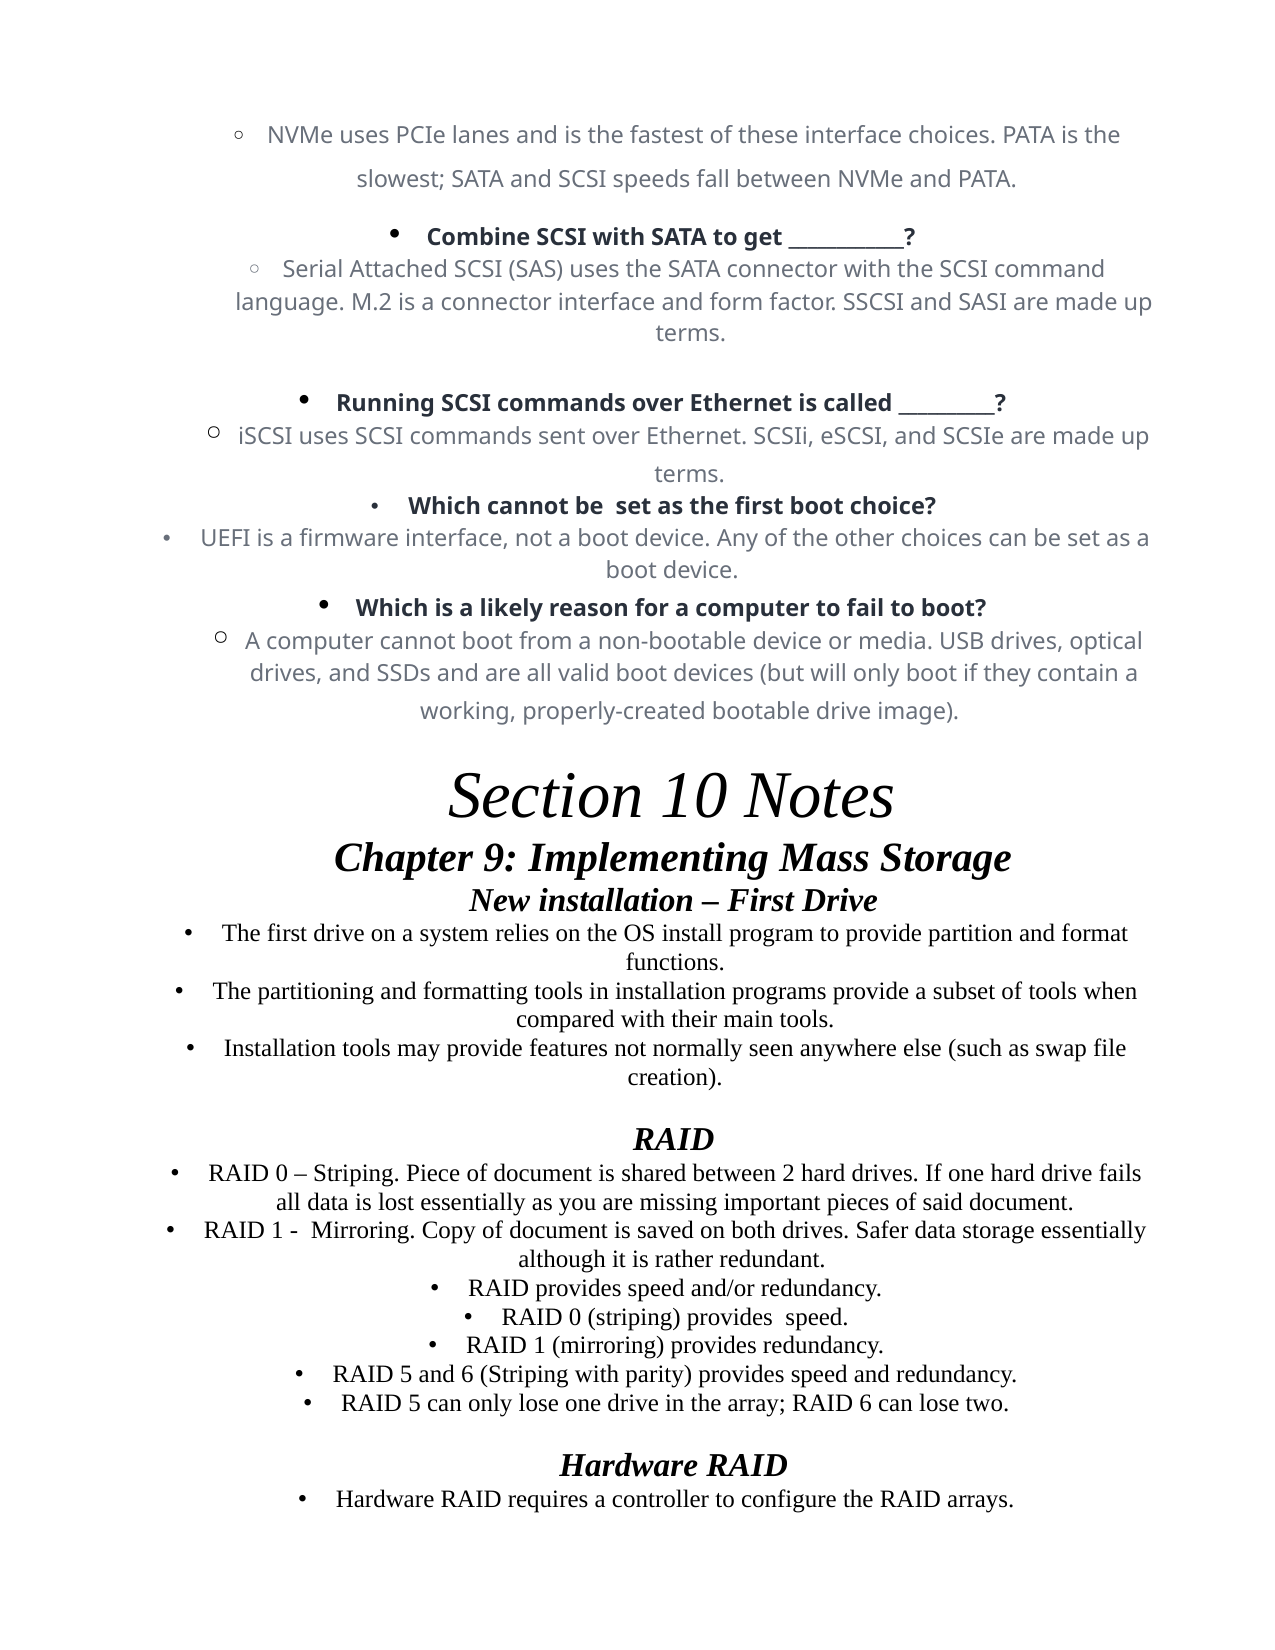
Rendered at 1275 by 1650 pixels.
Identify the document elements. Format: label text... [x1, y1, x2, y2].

list Serial Attached SCSI (SAS) uses the SATA connector with the SCSI command language. M.2 is a connector interface and form factor. SSCSI and SASI are made up terms. [193, 253, 1157, 349]
list RAID 0 (striping) provides speed. [156, 1302, 1157, 1330]
list The partitioning and formatting tools in installation programs provide a subset of tools when compared with their main tools. [156, 976, 1157, 1033]
list Hardware RAID [156, 1445, 1157, 1484]
list Which cannot be set as the first boot choice? [156, 490, 1157, 522]
list RAID 5 can only lose one drive in the array; RAID 6 can lose two. [156, 1388, 1157, 1417]
list RAID 1 - Mirroring. Copy of document is saved on both drives. Safer data storage essentially although it is rather redundant. [156, 1215, 1157, 1273]
list RAID 0 – Striping. Piece of document is shared between 2 hard drives. If one hard drive fails all data is lost essentially as you are missing important pieces of said document. [156, 1158, 1157, 1215]
list RAID provides speed and/or redundancy. [156, 1273, 1157, 1302]
list Running SCSI commands over Ethernet is called __________? [156, 381, 1157, 419]
list UEFI is a firmware interface, not a boot device. Any of the other choices can be set as a boot device. [156, 522, 1157, 586]
list Chapter 9: Implementing Mass Storage [156, 832, 1157, 880]
list Hardware RAID requires a controller to configure the RAID arrays. [156, 1484, 1157, 1512]
list RAID [156, 1119, 1157, 1158]
list NVMe uses PCIe lanes and is the fastest of these interface choices. PATA is the slowest; SATA and SCSI speeds fall between NVMe and PATA. [193, 118, 1157, 194]
list Which is a likely reason for a computer to fail to boot? [156, 586, 1157, 624]
list RAID 5 and 6 (Striping with parity) provides speed and redundancy. [156, 1359, 1157, 1388]
list The first drive on a system relies on the OS install program to provide partition and format functions. [156, 918, 1157, 976]
list A computer cannot boot from a non-bootable device or media. USB drives, optical drives, and SSDs and are all valid boot devices (but will only boot if they contain a working, properly-created bootable drive image). [193, 624, 1157, 727]
list RAID 1 (mirroring) provides redundancy. [156, 1330, 1157, 1359]
list Section 10 Notes [156, 755, 1157, 832]
list Combine SCSI with SATA to get ____________? [156, 214, 1157, 253]
list Installation tools may provide features not normally seen anywhere else (such as swap file creation). [156, 1033, 1157, 1091]
list iSCSI uses SCSI commands sent over Ethernet. SCSIi, eSCSI, and SCSIe are made up terms. [193, 419, 1157, 490]
list New installation – First Drive [156, 880, 1157, 918]
